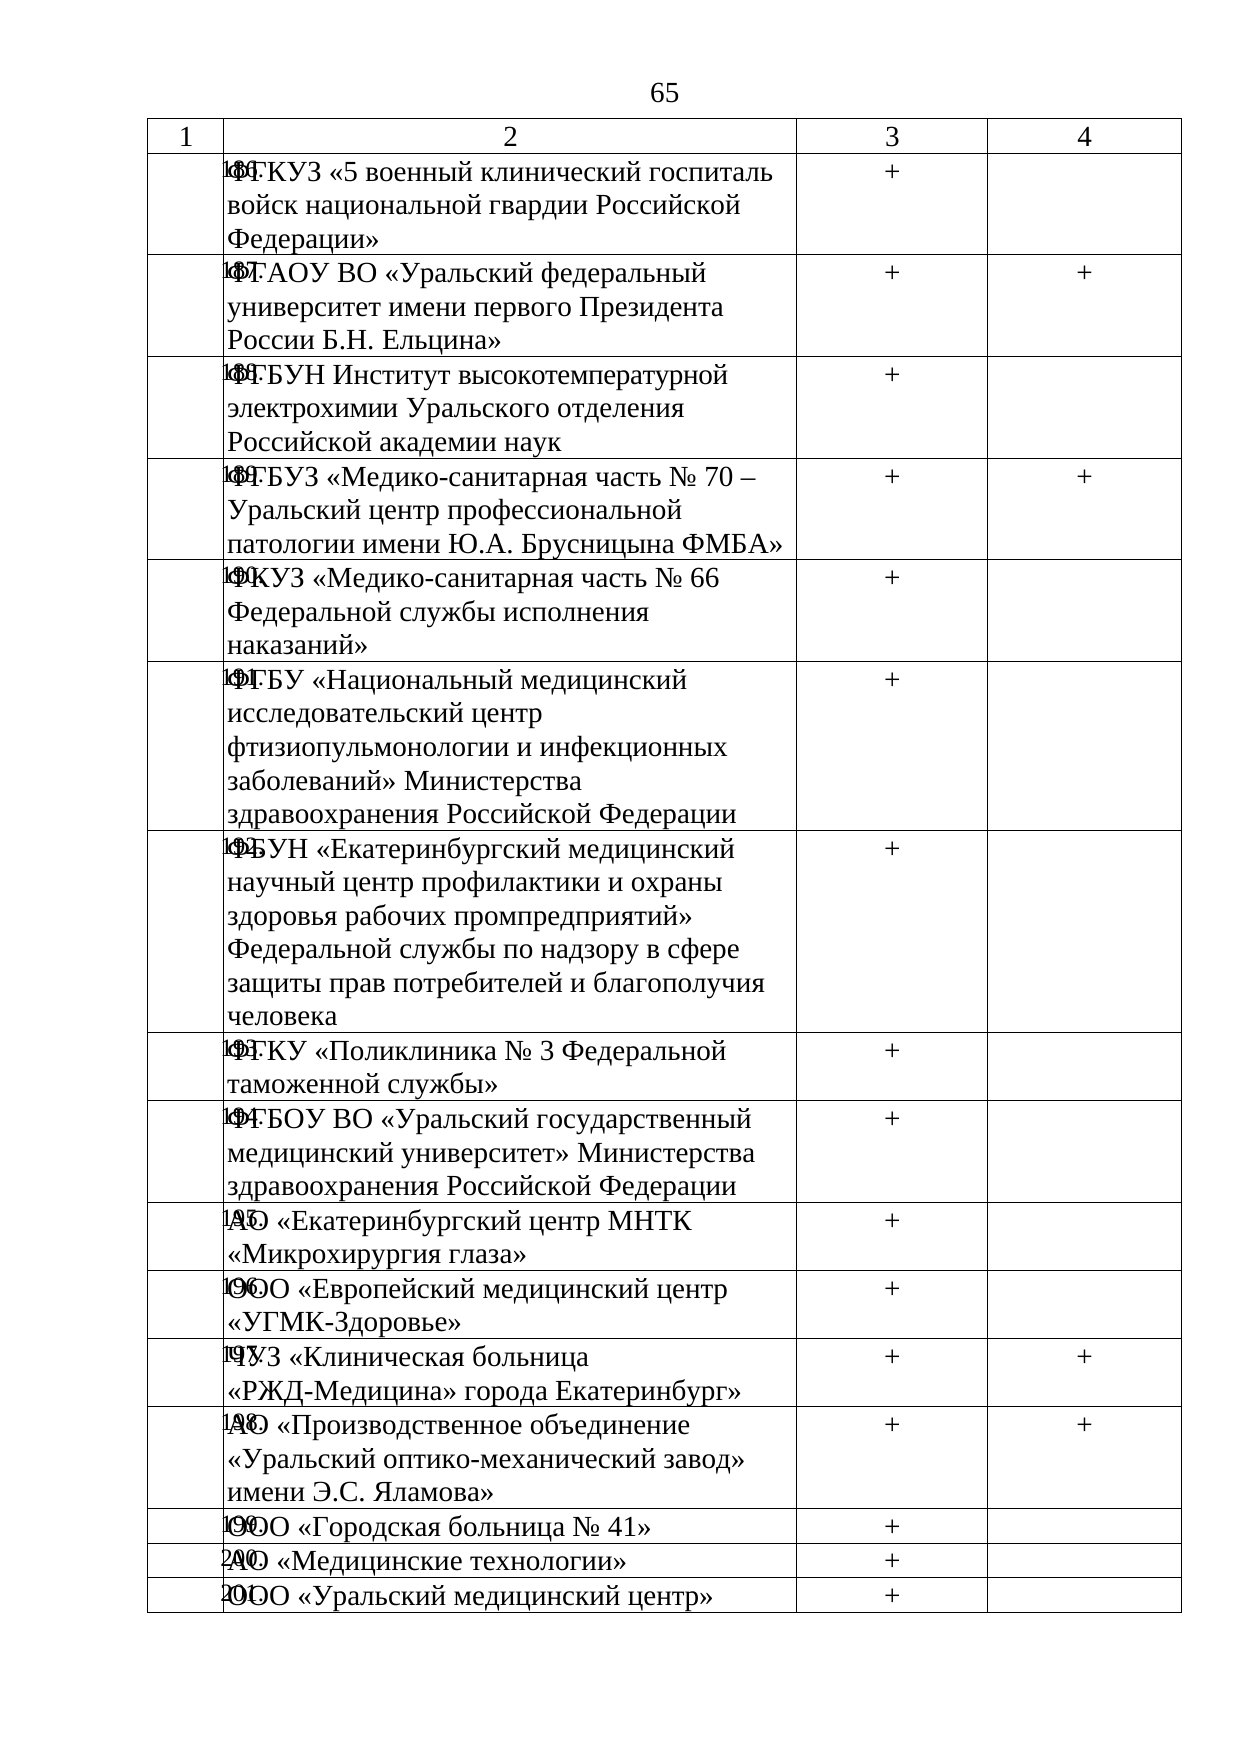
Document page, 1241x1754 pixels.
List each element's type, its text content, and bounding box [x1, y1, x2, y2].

table_cell [148, 1271, 223, 1338]
table_cell [148, 1544, 223, 1577]
table_cell + [797, 1101, 987, 1202]
table_cell + [797, 1033, 987, 1100]
table_cell [148, 357, 223, 458]
table_cell + [797, 1407, 987, 1508]
table_cell ООО «Городская больница № 41» [224, 1509, 796, 1542]
table_cell [988, 154, 1181, 254]
table_cell [148, 1339, 223, 1406]
table_cell [988, 662, 1181, 830]
table_cell [148, 1509, 223, 1542]
table_cell [988, 1578, 1181, 1612]
table_header 3 [797, 119, 987, 153]
table_header 1 [148, 119, 223, 153]
table_cell + [988, 459, 1181, 559]
table_cell [148, 1101, 223, 1202]
table_cell [988, 560, 1181, 661]
table_cell [148, 1203, 223, 1270]
table_cell [148, 831, 223, 1032]
table_cell + [797, 831, 987, 1032]
table_cell + [797, 1203, 987, 1270]
table_cell + [797, 662, 987, 830]
table_cell АО «Екатеринбургский центр МНТК «Микрохирургия глаза» [224, 1203, 796, 1270]
table_cell [148, 1578, 223, 1612]
table_cell [148, 662, 223, 830]
table_cell ЧУЗ «Клиническая больница «РЖД-Медицина» города Екатеринбург» [224, 1339, 796, 1406]
table_cell [148, 459, 223, 559]
table_cell АО «Медицинские технологии» [224, 1544, 796, 1577]
table_cell [148, 255, 223, 356]
table_cell [148, 1407, 223, 1508]
table_cell + [797, 1544, 987, 1577]
table_cell + [797, 1578, 987, 1612]
table_cell + [797, 1339, 987, 1406]
table_cell ФГБУН Институт высокотемпературной электрохимии Уральского отделения Российской академии наук [224, 357, 796, 458]
table_header 2 [224, 119, 796, 153]
table_cell + [797, 1271, 987, 1338]
table_cell [988, 831, 1181, 1032]
table_cell ООО «Европейский медицинский центр «УГМК‑Здоровье» [224, 1271, 796, 1338]
table_cell + [988, 255, 1181, 356]
table_cell [988, 1203, 1181, 1270]
table_cell ООО «Уральский медицинский центр» [224, 1578, 796, 1612]
table_cell + [797, 459, 987, 559]
table_header 4 [988, 119, 1181, 153]
table_cell [988, 357, 1181, 458]
table_cell ФГКУ «Поликлиника № 3 Федеральной таможенной службы» [224, 1033, 796, 1100]
table_cell [148, 154, 223, 254]
table_cell ФГАОУ ВО «Уральский федеральный университет имени первого Президента России Б.Н. Ельцина» [224, 255, 796, 356]
table_cell + [988, 1407, 1181, 1508]
table_cell [988, 1509, 1181, 1542]
table_cell ФГБУЗ «Медико-санитарная часть № 70 – Уральский центр профессиональной патологии имени Ю.А. Брусницына ФМБА» [224, 459, 796, 559]
table_cell [988, 1033, 1181, 1100]
table_cell ФКУЗ «Медико-санитарная часть № 66 Федеральной службы исполнения наказаний» [224, 560, 796, 661]
table_cell ФГКУЗ «5 военный клинический госпиталь войск национальной гвардии Российской Федерации» [224, 154, 796, 254]
table_cell + [797, 357, 987, 458]
table_cell + [797, 560, 987, 661]
table_cell + [988, 1339, 1181, 1406]
table_cell [148, 560, 223, 661]
table_cell [988, 1544, 1181, 1577]
table_cell АО «Производственное объединение «Уральский оптико-механический завод» имени Э.С. Яламова» [224, 1407, 796, 1508]
table_cell [988, 1101, 1181, 1202]
table_cell ФГБУ «Национальный медицинский исследовательский центр фтизиопульмонологии и инфекционных заболеваний» Министерства здравоохранения Российской Федерации [224, 662, 796, 830]
table_cell + [797, 154, 987, 254]
table_cell ФБУН «Екатеринбургский медицинский научный центр профилактики и охраны здоровья рабочих промпредприятий» Федеральной службы по надзору в сфере защиты прав потребителей и благополучия человека [224, 831, 796, 1032]
table_cell + [797, 1509, 987, 1542]
table_cell [148, 1033, 223, 1100]
table_cell ФГБОУ ВО «Уральский государственный медицинский университет» Министерства здравоохранения Российской Федерации [224, 1101, 796, 1202]
table_cell [988, 1271, 1181, 1338]
table_cell + [797, 255, 987, 356]
